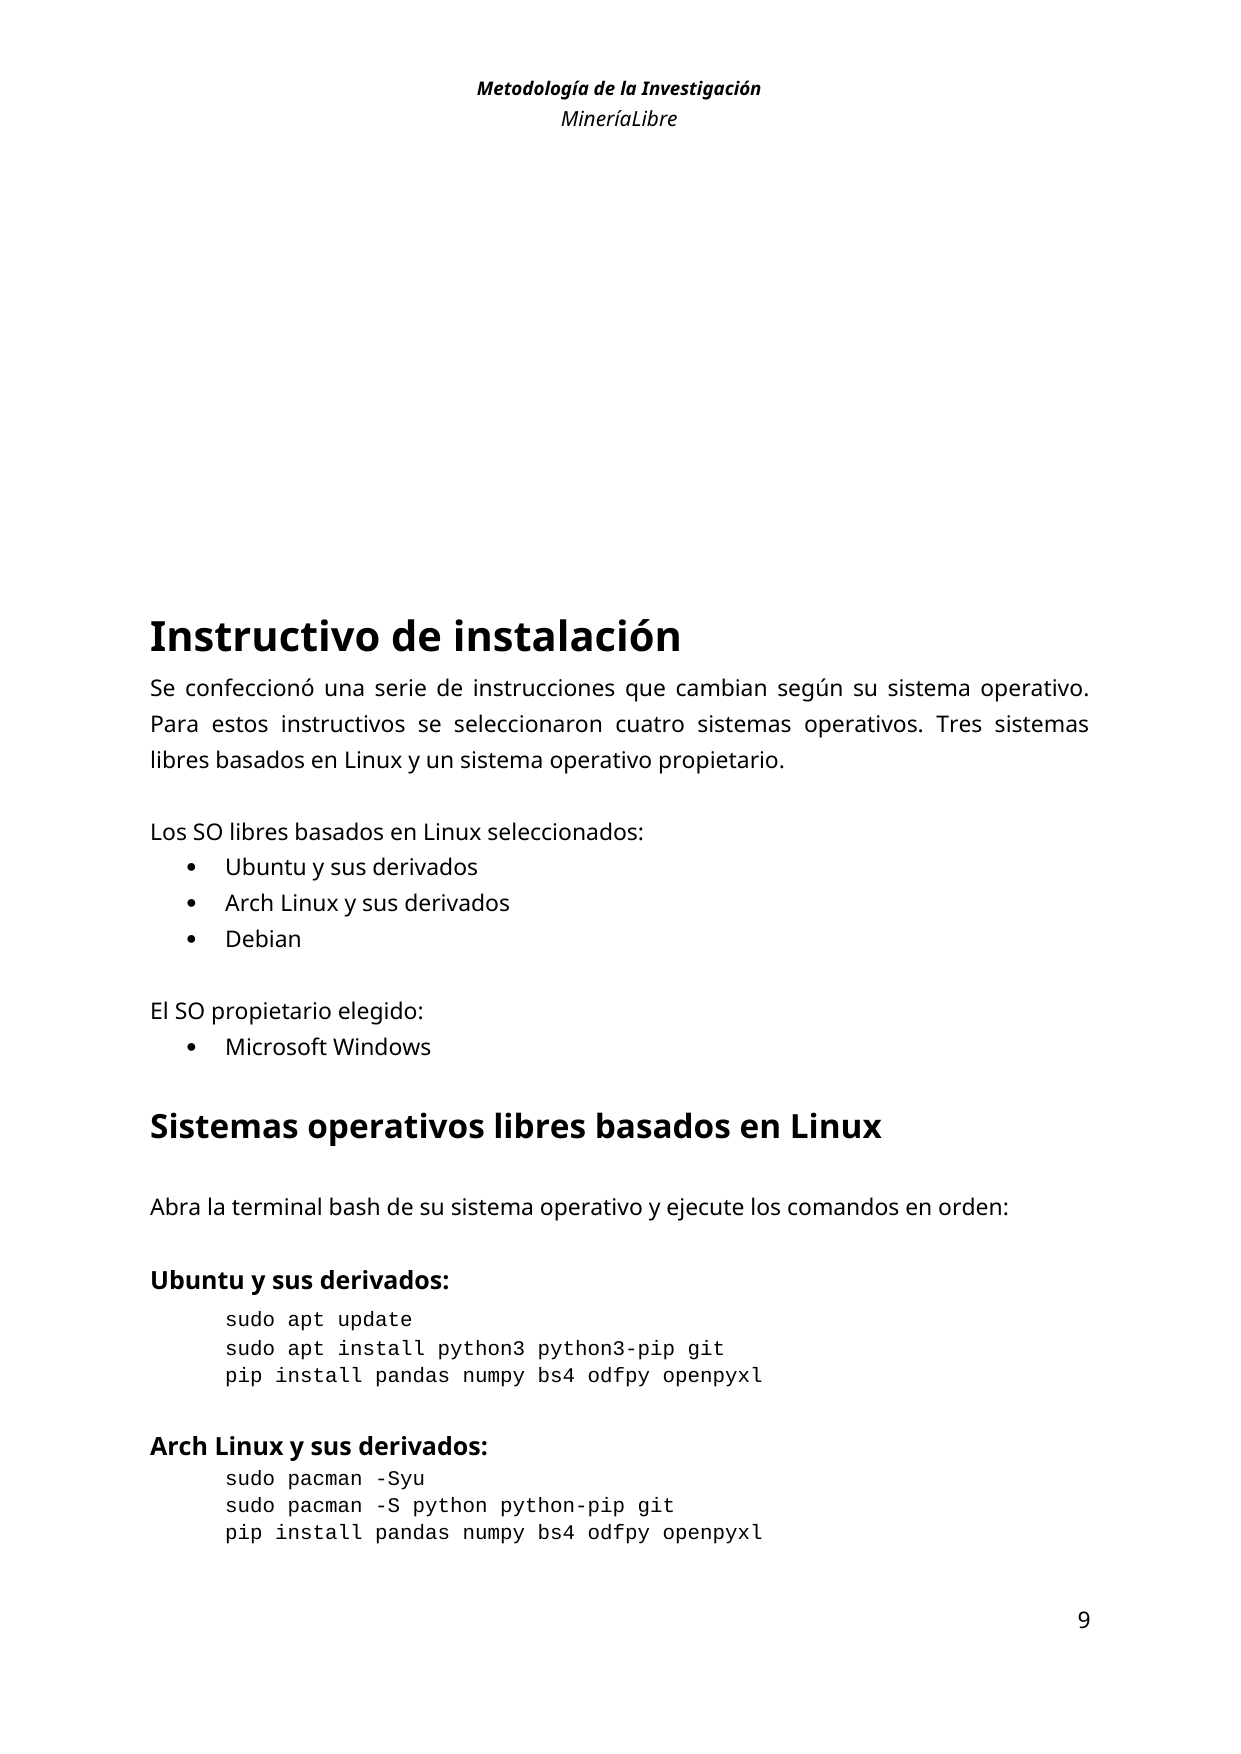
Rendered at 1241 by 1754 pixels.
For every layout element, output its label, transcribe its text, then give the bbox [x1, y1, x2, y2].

list Debian [187, 923, 1090, 954]
text pip install pandas numpy bs4 odfpy openpyxl [150, 1365, 1090, 1389]
text Los SO libres basados en Linux seleccionados: [150, 815, 1090, 847]
text sudo pacman -S python python-pip git [150, 1495, 1090, 1518]
list Ubuntu y sus derivados [187, 851, 1090, 883]
text Sistemas operativos libres basados en Linux [150, 1103, 1090, 1148]
text sudo apt update [150, 1302, 1090, 1333]
text Arch Linux y sus derivados: [150, 1428, 1090, 1462]
text El SO propietario elegido: [150, 995, 1090, 1026]
text Instructivo de instalación [150, 606, 1090, 663]
text sudo apt install python3 python3-pip git [150, 1338, 1090, 1362]
text Ubuntu y sus derivados: [150, 1263, 1090, 1297]
text Abra la terminal bash de su sistema operativo y ejecute los comandos en orden: [150, 1191, 1090, 1222]
list Arch Linux y sus derivados [187, 887, 1090, 918]
text pip install pandas numpy bs4 odfpy openpyxl [150, 1522, 1090, 1546]
text Se confeccionó una serie de instrucciones que cambian según su sistema operativo. Para estos instructivos se seleccionaron cuatro sistemas operativos. Tres sistemas libres basados en Linux y un sistema operativo propietario. [150, 672, 1090, 775]
list Microsoft Windows [187, 1031, 1090, 1062]
text sudo pacman -Syu [150, 1467, 1090, 1491]
